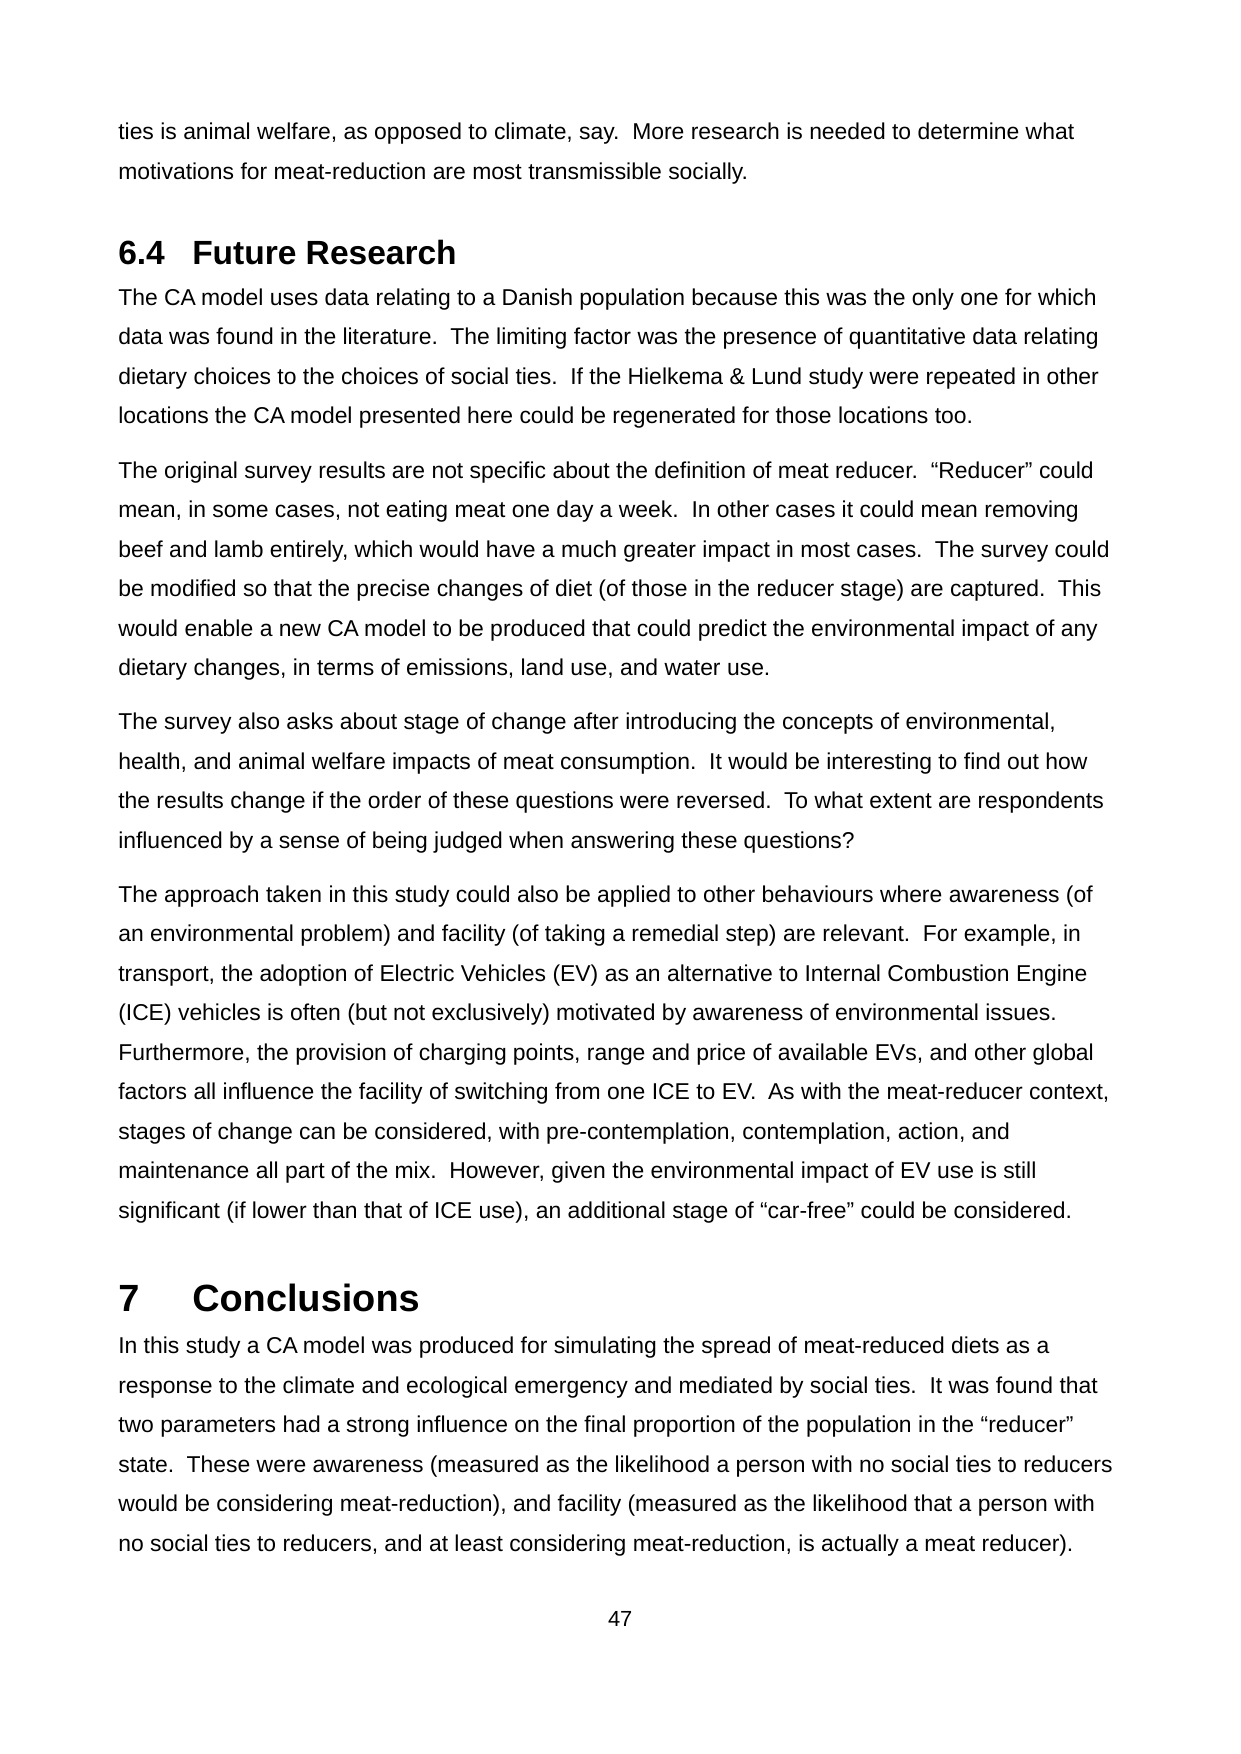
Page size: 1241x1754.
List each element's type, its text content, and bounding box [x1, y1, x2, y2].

subtitle Future Research [118, 233, 1122, 271]
text The survey also asks about stage of change after introducing the concepts of environmental, health, and animal welfare impacts of meat consumption. It would be interesting to find out how the results change if the order of these questions were reversed. To what extent are respondents influenced by a sense of being judged when answering these questions? [118, 708, 1122, 853]
text In this study a CA model was produced for simulating the spread of meat-reduced diets as a response to the climate and ecological emergency and mediated by social ties. It was found that two parameters had a strong influence on the final proportion of the population in the “reducer” state. These were awareness (measured as the likelihood a person with no social ties to reducers would be considering meat-reduction), and facility (measured as the likelihood that a person with no social ties to reducers, and at least considering meat-reduction, is actually a meat reducer). [118, 1332, 1122, 1556]
text The approach taken in this study could also be applied to other behaviours where awareness (of an environmental problem) and facility (of taking a remedial step) are relevant. For example, in transport, the adoption of Electric Vehicles (EV) as an alternative to Internal Combustion Engine (ICE) vehicles is often (but not exclusively) motivated by awareness of environmental issues. Furthermore, the provision of charging points, range and price of available EVs, and other global factors all influence the facility of switching from one ICE to EV. As with the meat-reducer context, stages of change can be considered, with pre-contemplation, contemplation, action, and maintenance all part of the mix. However, given the environmental impact of EV use is still significant (if lower than that of ICE use), an additional stage of “car-free” could be considered. [118, 881, 1122, 1223]
text The CA model uses data relating to a Danish population because this was the only one for which data was found in the literature. The limiting factor was the presence of quantitative data relating dietary choices to the choices of social ties. If the Hielkema & Lund study were repeated in other locations the CA model presented here could be regenerated for those locations too. [118, 284, 1122, 429]
text The original survey results are not specific about the definition of meat reducer. “Reducer” could mean, in some cases, not eating meat one day a week. In other cases it could mean removing beef and lamb entirely, which would have a much greater impact in most cases. The survey could be modified so that the precise changes of diet (of those in the reducer stage) are captured. This would enable a new CA model to be produced that could predict the environmental impact of any dietary changes, in terms of emissions, land use, and water use. [118, 457, 1122, 680]
subtitle Conclusions [118, 1276, 1122, 1320]
text ties is animal welfare, as opposed to climate, say. More research is needed to determine what motivations for meat-reduction are most transmissible socially. [118, 118, 1122, 184]
